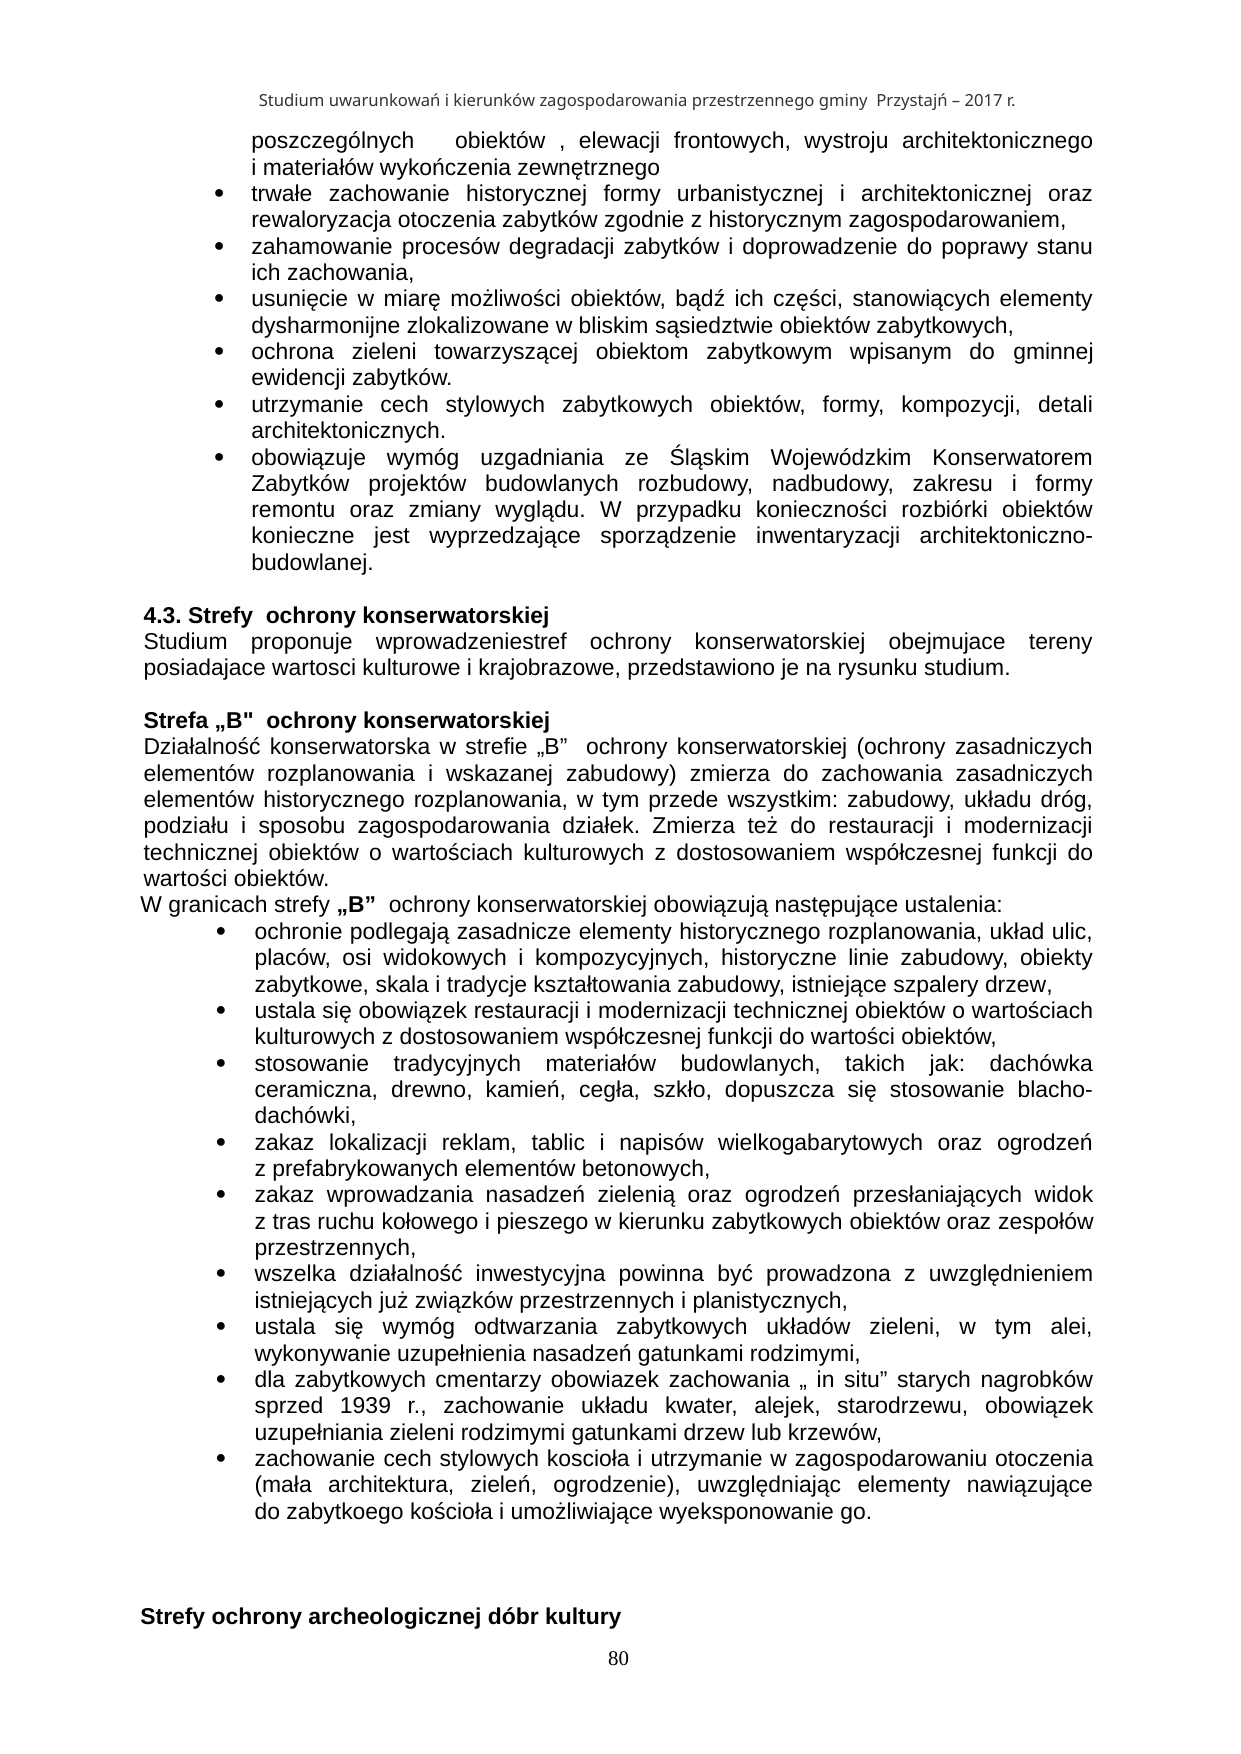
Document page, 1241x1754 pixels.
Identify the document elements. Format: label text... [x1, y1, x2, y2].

list zahamowanie procesów degradacji zabytków i doprowadzenie do poprawy stanu ich zachowania, [215, 233, 1093, 285]
list usunięcie w miarę możliwości obiektów, bądź ich części, stanowiących elementy dysharmonijne zlokalizowane w bliskim sąsiedztwie obiektów zabytkowych, [215, 285, 1093, 338]
text Strefy ochrony archeologicznej dóbr kultury [140, 1603, 1093, 1629]
list stosowanie tradycyjnych materiałów budowlanych, takich jak: dachówka ceramiczna, drewno, kamień, cegła, szkło, dopuszcza się stosowanie blacho-dachówki, [217, 1049, 1093, 1129]
list ochronie podlegają zasadnicze elementy historycznego rozplanowania, układ ulic, placów, osi widokowych i kompozycyjnych, historyczne linie zabudowy, obiekty zabytkowe, skala i tradycje kształtowania zabudowy, istniejące szpalery drzew, [217, 918, 1093, 997]
list utrzymanie cech stylowych zabytkowych obiektów, formy, kompozycji, detali architektonicznych. [215, 391, 1093, 443]
text Działalność konserwatorska w strefie „B” ochrony konserwatorskiej (ochrony zasadniczych elementów rozplanowania i wskazanej zabudowy) zmierza do zachowania zasadniczych elementów historycznego rozplanowania, w tym przede wszystkim: zabudowy, układu dróg, podziału i sposobu zagospodarowania działek. Zmierza też do restauracji i modernizacji technicznej obiektów o wartościach kulturowych z dostosowaniem współczesnej funkcji do wartości obiektów. [143, 733, 1093, 891]
text Studium proponuje wprowadzeniestref ochrony konserwatorskiej obejmujace tereny posiadajace wartosci kulturowe i krajobrazowe, przedstawiono je na rysunku studium. [143, 628, 1093, 681]
list ustala się obowiązek restauracji i modernizacji technicznej obiektów o wartościach kulturowych z dostosowaniem współczesnej funkcji do wartości obiektów, [217, 997, 1093, 1049]
list wszelka działalność inwestycyjna powinna być prowadzona z uwzględnieniem istniejących już związków przestrzennych i planistycznych, [217, 1260, 1093, 1313]
list obowiązuje wymóg uzgadniania ze Śląskim Wojewódzkim Konserwatorem Zabytków projektów budowlanych rozbudowy, nadbudowy, zakresu i formy remontu oraz zmiany wyglądu. W przypadku konieczności rozbiórki obiektów konieczne jest wyprzedzające sporządzenie inwentaryzacji architektoniczno-budowlanej. [215, 443, 1093, 575]
list zakaz lokalizacji reklam, tablic i napisów wielkogabarytowych oraz ogrodzeń z prefabrykowanych elementów betonowych, [217, 1129, 1093, 1181]
list zachowanie cech stylowych koscioła i utrzymanie w zagospodarowaniu otoczenia (mała architektura, zieleń, ogrodzenie), uwzględniając elementy nawiązujące do zabytkoego kościoła i umożliwiające wyeksponowanie go. [217, 1445, 1093, 1524]
text Strefa „B" ochrony konserwatorskiej [143, 707, 1093, 733]
list dla zabytkowych cmentarzy obowiazek zachowania „ in situ” starych nagrobków sprzed 1939 r., zachowanie układu kwater, alejek, starodrzewu, obowiązek uzupełniania zieleni rodzimymi gatunkami drzew lub krzewów, [217, 1366, 1093, 1445]
list poszczególnych obiektów , elewacji frontowych, wystroju architektonicznego i materiałów wykończenia zewnętrznego [215, 127, 1093, 180]
list ochrona zieleni towarzyszącej obiektom zabytkowym wpisanym do gminnej ewidencji zabytków. [215, 338, 1093, 391]
list trwałe zachowanie historycznej formy urbanistycznej i architektonicznej oraz rewaloryzacja otoczenia zabytków zgodnie z historycznym zagospodarowaniem, [215, 180, 1093, 233]
list ustala się wymóg odtwarzania zabytkowych układów zieleni, w tym alei, wykonywanie uzupełnienia nasadzeń gatunkami rodzimymi, [217, 1313, 1093, 1366]
text 4.3. Strefy ochrony konserwatorskiej [143, 602, 1093, 628]
text W granicach strefy „B” ochrony konserwatorskiej obowiązują następujące ustalenia: [140, 891, 1093, 918]
list zakaz wprowadzania nasadzeń zielenią oraz ogrodzeń przesłaniających widok z tras ruchu kołowego i pieszego w kierunku zabytkowych obiektów oraz zespołów przestrzennych, [217, 1181, 1093, 1260]
